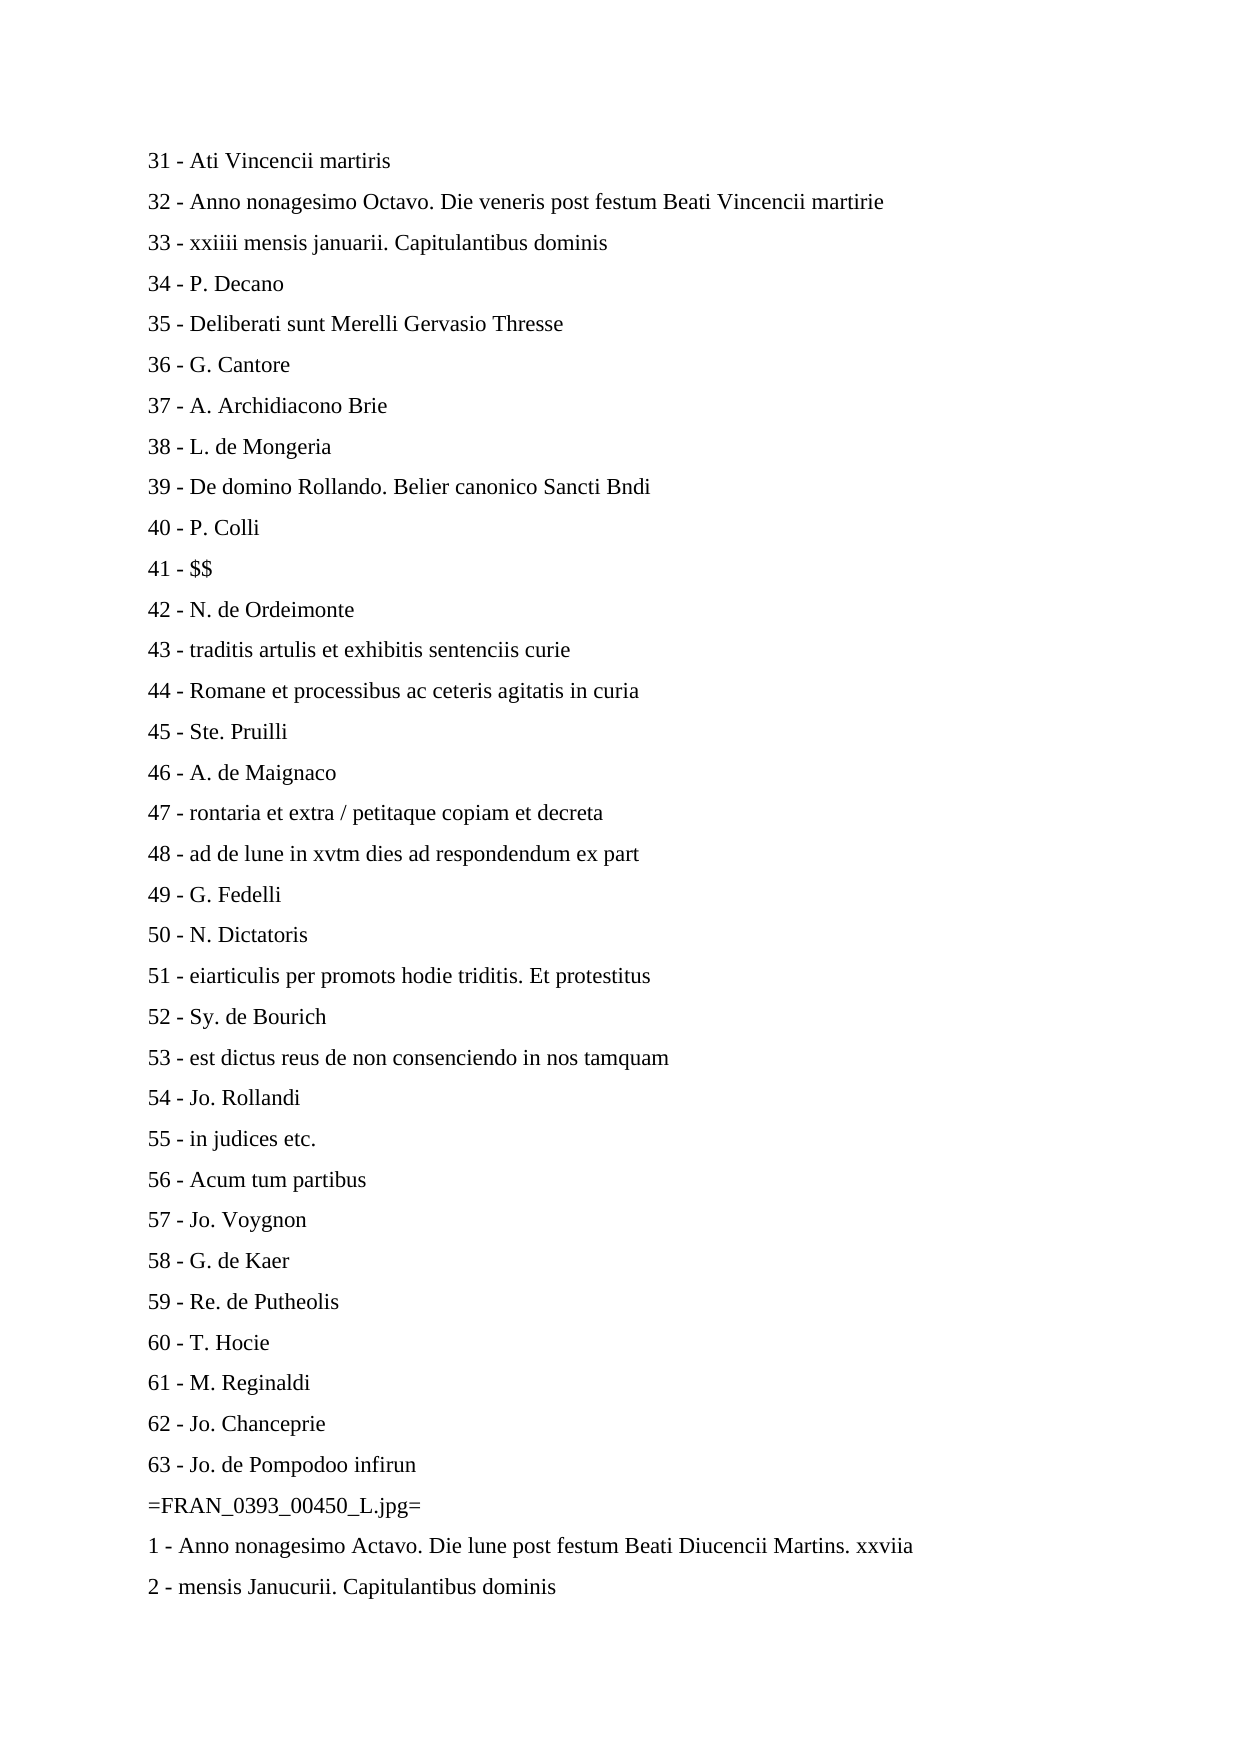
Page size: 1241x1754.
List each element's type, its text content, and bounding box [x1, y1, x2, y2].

text 37 - A. Archidiacono Brie [148, 392, 1093, 418]
text 56 - Acum tum partibus [148, 1166, 1093, 1192]
text 50 - N. Dictatoris [148, 921, 1093, 948]
text 36 - G. Cantore [148, 351, 1093, 378]
text 58 - G. de Kaer [148, 1247, 1093, 1274]
text 52 - Sy. de Bourich [148, 1003, 1093, 1029]
text 38 - L. de Mongeria [148, 433, 1093, 459]
text 62 - Jo. Chanceprie [148, 1410, 1093, 1437]
text 46 - A. de Maignaco [148, 758, 1093, 785]
text 40 - P. Colli [148, 514, 1093, 541]
text 63 - Jo. de Pompodoo infirun [148, 1451, 1093, 1477]
text 39 - De domino Rollando. Belier canonico Sancti Bndi [148, 473, 1093, 500]
text 51 - eiarticulis per promots hodie triditis. Et protestitus [148, 962, 1093, 988]
text 42 - N. de Ordeimonte [148, 596, 1093, 622]
text 1 - Anno nonagesimo Actavo. Die lune post festum Beati Diucencii Martins. xxviia [148, 1532, 1093, 1559]
text 54 - Jo. Rollandi [148, 1084, 1093, 1111]
text 49 - G. Fedelli [148, 881, 1093, 907]
text 33 - xxiiii mensis januarii. Capitulantibus dominis [148, 229, 1093, 255]
text 43 - traditis artulis et exhibitis sentenciis curie [148, 636, 1093, 663]
text 41 - $$ [148, 555, 1093, 581]
text 55 - in judices etc. [148, 1125, 1093, 1151]
text 35 - Deliberati sunt Merelli Gervasio Thresse [148, 311, 1093, 337]
text 32 - Anno nonagesimo Octavo. Die veneris post festum Beati Vincencii martirie [148, 188, 1093, 215]
text 31 - Ati Vincencii martiris [148, 148, 1093, 174]
text 44 - Romane et processibus ac ceteris agitatis in curia [148, 677, 1093, 703]
text 45 - Ste. Pruilli [148, 718, 1093, 744]
text 61 - M. Reginaldi [148, 1369, 1093, 1396]
text =FRAN_0393_00450_L.jpg= [148, 1492, 1093, 1518]
text 48 - ad de lune in xvtm dies ad respondendum ex part [148, 840, 1093, 866]
text 60 - T. Hocie [148, 1329, 1093, 1355]
text 57 - Jo. Voygnon [148, 1207, 1093, 1233]
text 2 - mensis Janucurii. Capitulantibus dominis [148, 1573, 1093, 1599]
text 59 - Re. de Putheolis [148, 1288, 1093, 1314]
text 34 - P. Decano [148, 270, 1093, 296]
text 53 - est dictus reus de non consenciendo in nos tamquam [148, 1044, 1093, 1070]
text 47 - rontaria et extra / petitaque copiam et decreta [148, 799, 1093, 826]
